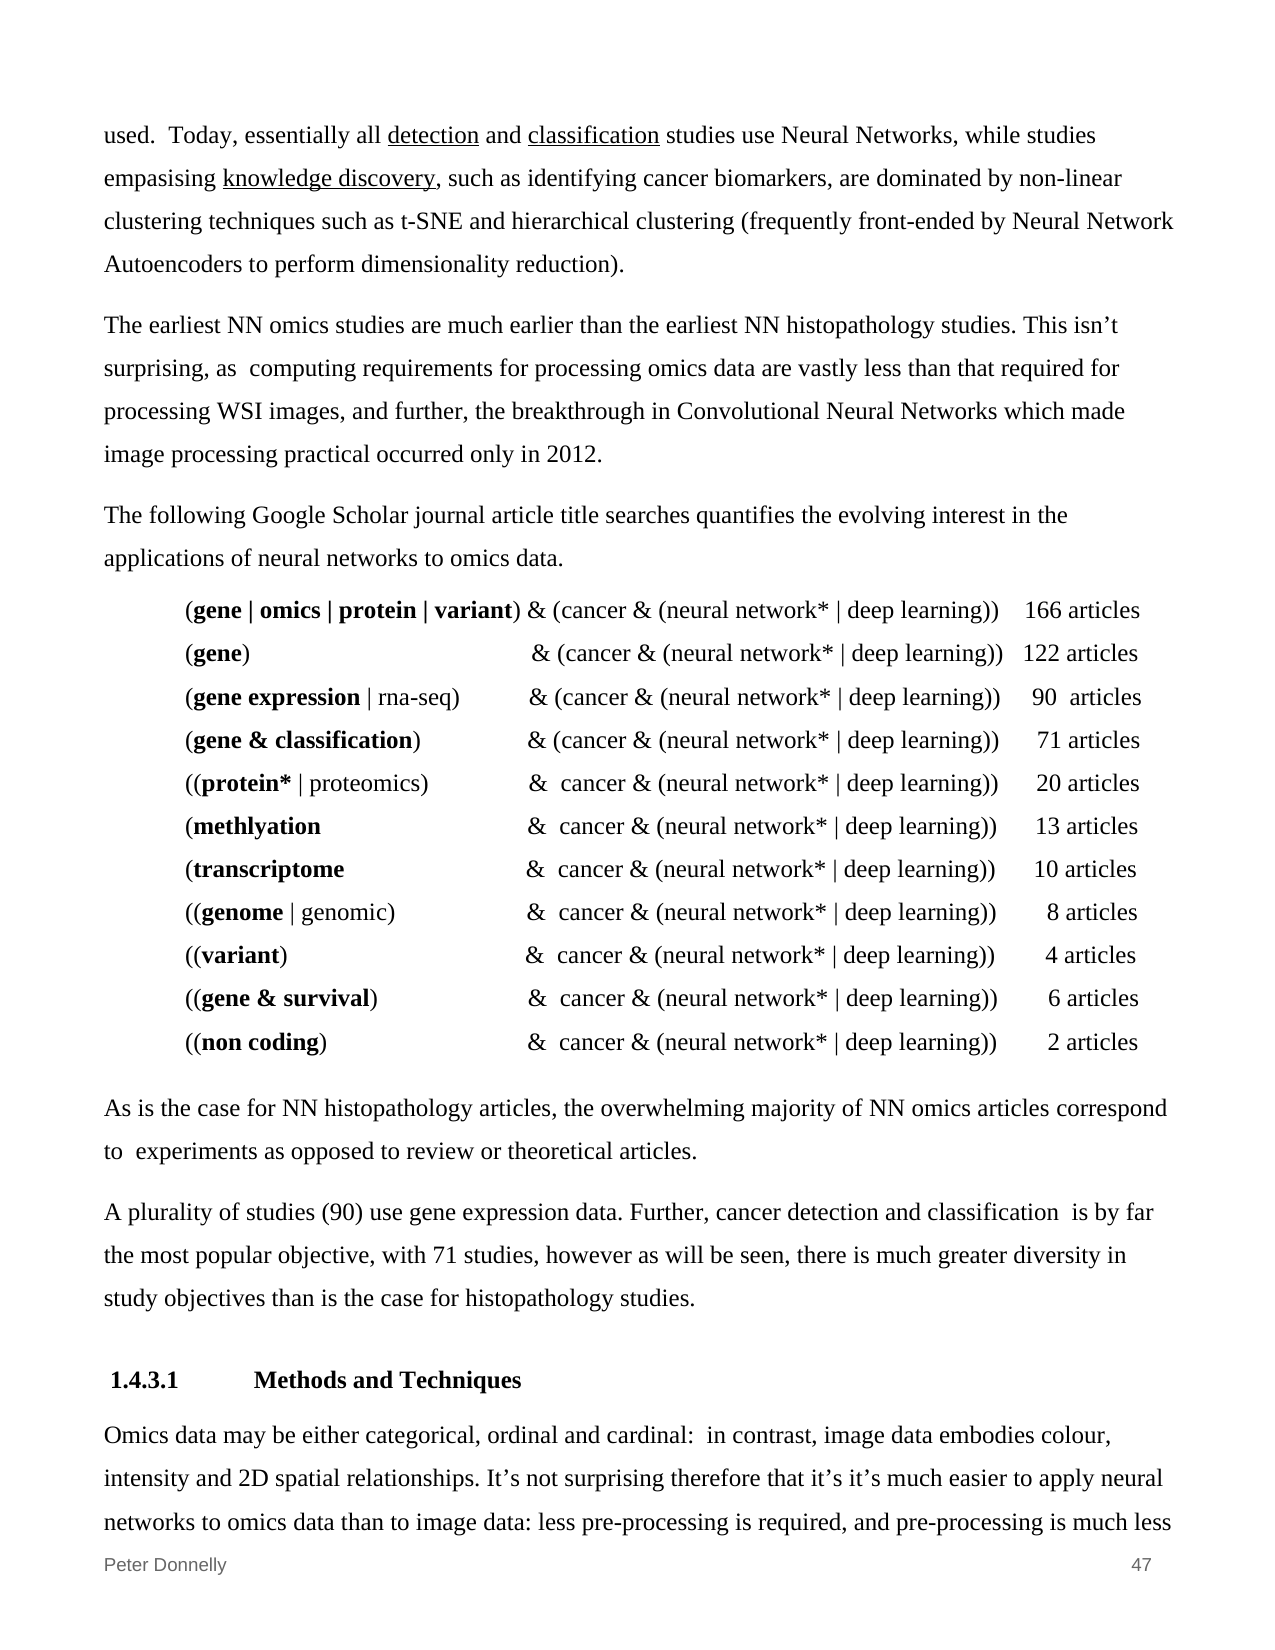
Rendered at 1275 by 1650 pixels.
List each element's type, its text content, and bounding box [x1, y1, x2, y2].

text As is the case for NN histopathology articles, the overwhelming majority of NN omics articles correspond to experiments as opposed to review or theoretical articles. [103, 1093, 1181, 1165]
text used. Today, essentially all detection and classification studies use Neural Networks, while studies empasising knowledge discovery, such as identifying cancer biomarkers, are dominated by non-linear clustering techniques such as t-SNE and hierarchical clustering (frequently front-ended by Neural Network Autoencoders to perform dimensionality reduction). [103, 120, 1181, 278]
text A plurality of studies (90) use gene expression data. Further, cancer detection and classification is by far the most popular objective, with 71 studies, however as will be seen, there is much greater diversity in study objectives than is the case for histopathology studies. [103, 1197, 1181, 1312]
text (transcriptome & cancer & (neural network* | deep learning)) 10 articles [178, 854, 1181, 883]
text (methlyation & cancer & (neural network* | deep learning)) 13 articles [178, 811, 1181, 840]
text ((non coding) & cancer & (neural network* | deep learning)) 2 articles [178, 1027, 1181, 1055]
text (gene expression | rna-seq) & (cancer & (neural network* | deep learning)) 90 articles [178, 682, 1181, 710]
subtitle Methods and Techniques [103, 1365, 1181, 1394]
text ((protein* | proteomics) & cancer & (neural network* | deep learning)) 20 articles [178, 768, 1181, 797]
text Omics data may be either categorical, ordinal and cardinal: in contrast, image data embodies colour, intensity and 2D spatial relationships. It’s not surprising therefore that it’s it’s much easier to apply neural networks to omics data than to image data: less pre-processing is required, and pre-processing is much less [103, 1420, 1181, 1535]
text ((gene & survival) & cancer & (neural network* | deep learning)) 6 articles [178, 983, 1181, 1012]
text The earliest NN omics studies are much earlier than the earliest NN histopathology studies. This isn’t surprising, as computing requirements for processing omics data are vastly less than that required for processing WSI images, and further, the breakthrough in Convolutional Neural Networks which made image processing practical occurred only in 2012. [103, 310, 1181, 468]
text ((genome | genomic) & cancer & (neural network* | deep learning)) 8 articles [178, 897, 1181, 926]
text (gene) & (cancer & (neural network* | deep learning)) 122 articles [178, 638, 1181, 667]
text ((variant) & cancer & (neural network* | deep learning)) 4 articles [178, 940, 1181, 969]
text (gene | omics | protein | variant) & (cancer & (neural network* | deep learning)) 166 articles [178, 595, 1181, 624]
text The following Google Scholar journal article title searches quantifies the evolving interest in the applications of neural networks to omics data. [103, 500, 1181, 572]
text (gene & classification) & (cancer & (neural network* | deep learning)) 71 articles [178, 725, 1181, 753]
